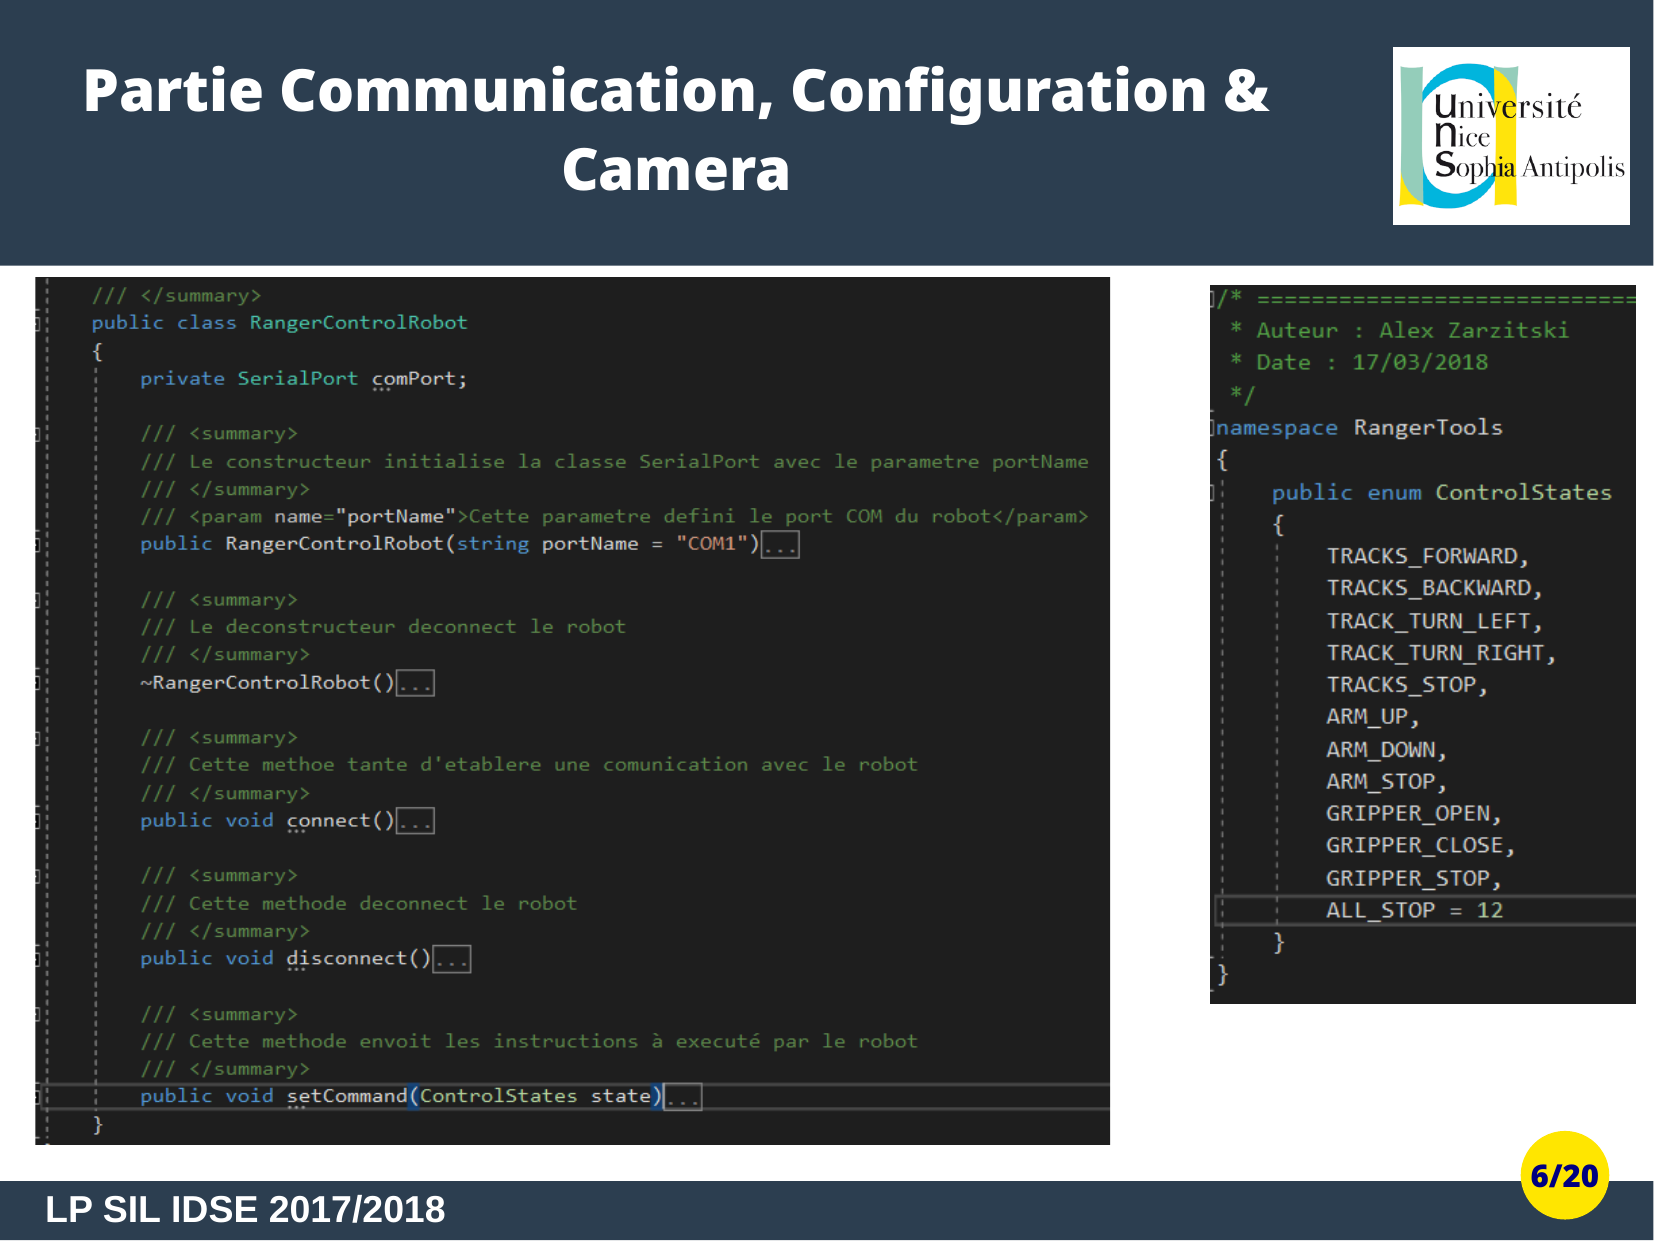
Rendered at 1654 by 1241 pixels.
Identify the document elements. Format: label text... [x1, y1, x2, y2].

picture [35, 277, 1111, 1145]
picture [1393, 47, 1630, 225]
title Partie Communication, Configuration & Camera [82, 49, 1430, 172]
picture [1210, 285, 1636, 1004]
